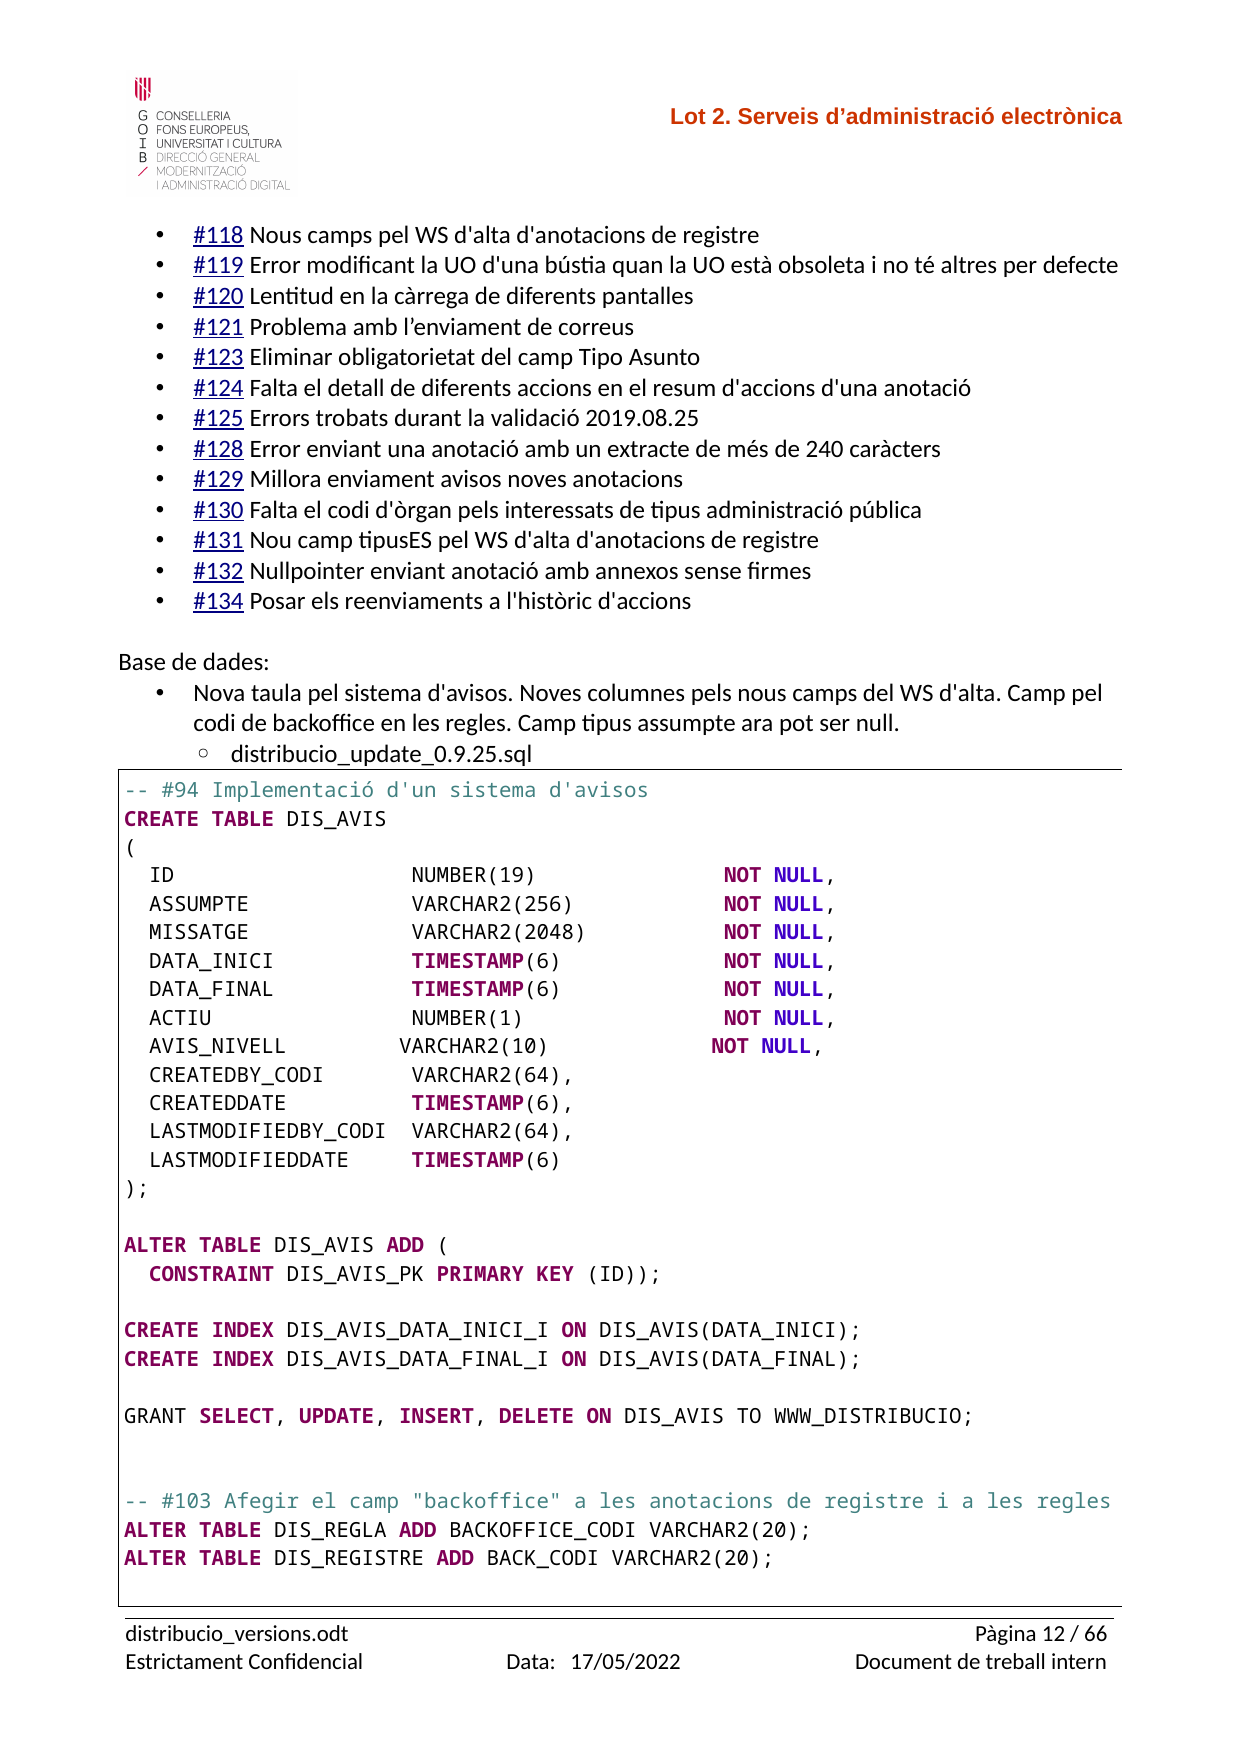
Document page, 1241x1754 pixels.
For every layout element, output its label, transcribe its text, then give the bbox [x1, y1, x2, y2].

list #124 Falta el detall de diferents accions en el resum d'accions d'una anotació [156, 372, 1122, 402]
picture [126, 70, 299, 197]
list #132 Nullpointer enviant anotació amb annexos sense firmes [156, 555, 1122, 585]
table_header -- #94 Implementació d'un sistema d'avisos CREATE TABLE DIS_AVIS ( ID NUMBER(19) NOT NULL, ASSUMPTE VARCHAR2(256) NOT NULL, MISSATGE VARCHAR2(2048) NOT NULL, DATA_INICI TIMESTAMP(6) NOT NULL, DATA_FINAL TIMESTAMP(6) NOT NULL, ACTIU NUMBER(1) NOT NULL, AVIS_NIVELL VARCHAR2(10) NOT NULL, CREATEDBY_CODI VARCHAR2(64), CREATEDDATE TIMESTAMP(6), LASTMODIFIEDBY_CODI VARCHAR2(64), LASTMODIFIEDDATE TIMESTAMP(6) ); ALTER TABLE DIS_AVIS ADD ( CONSTRAINT DIS_AVIS_PK PRIMARY KEY (ID)); CREATE INDEX DIS_AVIS_DATA_INICI_I ON DIS_AVIS(DATA_INICI); CREATE INDEX DIS_AVIS_DATA_FINAL_I ON DIS_AVIS(DATA_FINAL); GRANT SELECT, UPDATE, INSERT, DELETE ON DIS_AVIS TO WWW_DISTRIBUCIO; -- #103 Afegir el camp "backoffice" a les anotacions de registre i a les regles ALTER TABLE DIS_REGLA ADD BACKOFFICE_CODI VARCHAR2(20); ALTER TABLE DIS_REGISTRE ADD BACK_CODI VARCHAR2(20); [119, 770, 1122, 1606]
list #123 Eliminar obligatorietat del camp Tipo Asunto [156, 341, 1122, 372]
text Base de dades: [118, 646, 1122, 677]
list #128 Error enviant una anotació amb un extracte de més de 240 caràcters [156, 433, 1122, 463]
list #121 Problema amb l’enviament de correus [156, 311, 1122, 341]
list #125 Errors trobats durant la validació 2019.08.25 [156, 402, 1122, 433]
list #118 Nous camps pel WS d'alta d'anotacions de registre [156, 219, 1122, 250]
list #119 Error modificant la UO d'una bústia quan la UO està obsoleta i no té altres per defecte [156, 250, 1122, 280]
list Nova taula pel sistema d'avisos. Noves columnes pels nous camps del WS d'alta. Camp pel codi de backoffice en les regles. Camp tipus assumpte ara pot ser null. [156, 677, 1122, 738]
list #131 Nou camp tipusES pel WS d'alta d'anotacions de registre [156, 524, 1122, 555]
list #130 Falta el codi d'òrgan pels interessats de tipus administració pública [156, 494, 1122, 524]
list distribucio_update_0.9.25.sql [193, 738, 1122, 768]
list #129 Millora enviament avisos noves anotacions [156, 463, 1122, 494]
list #120 Lentitud en la càrrega de diferents pantalles [156, 280, 1122, 311]
list #134 Posar els reenviaments a l'històric d'accions [156, 585, 1122, 616]
